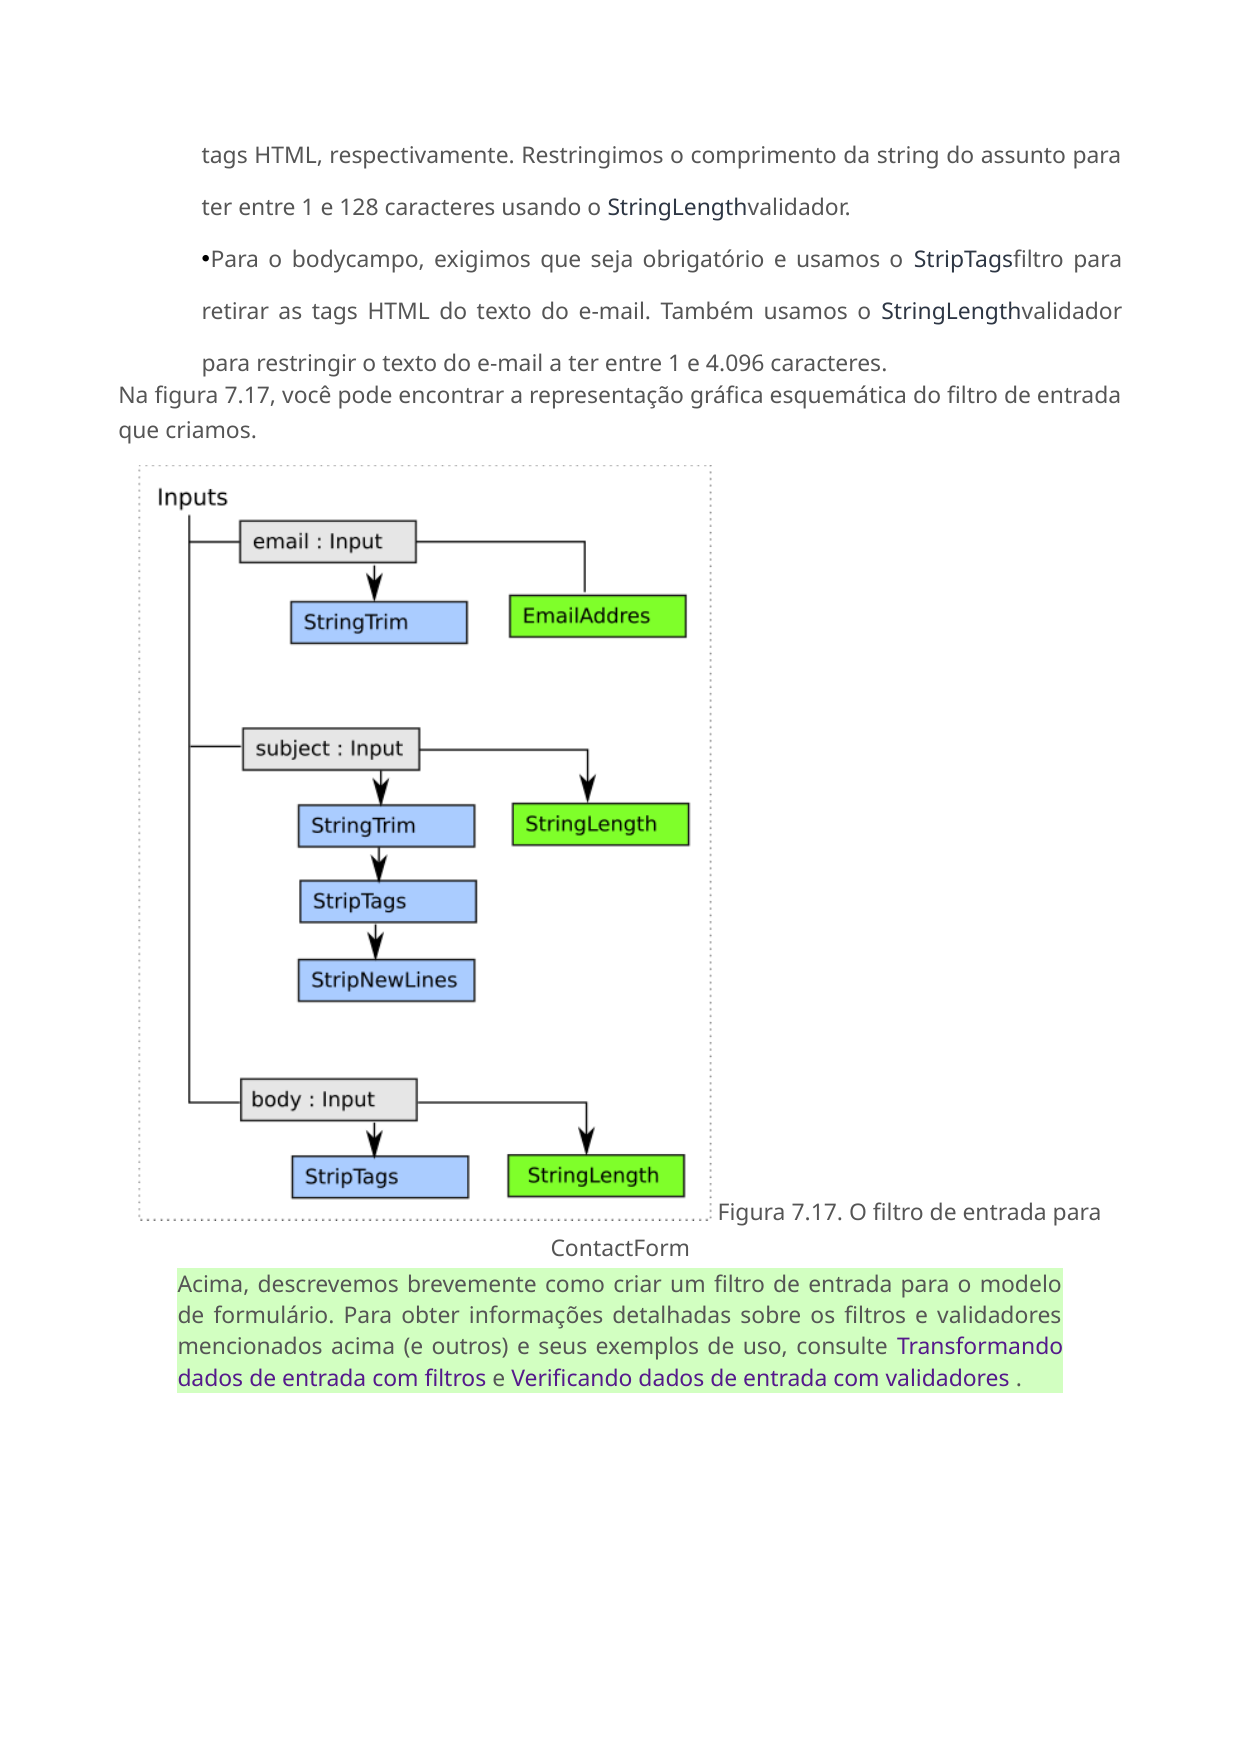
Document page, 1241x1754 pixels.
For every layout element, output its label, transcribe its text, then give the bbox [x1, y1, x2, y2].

picture [138, 465, 712, 1221]
text Na figura 7.17, você pode encontrar a representação gráfica esquemática do filtro de entrada que criamos. [118, 378, 1122, 446]
list Para o bodycampo, exigimos que seja obrigatório e usamos o StripTagsfiltro para retirar as tags HTML do texto do e-mail. Também usamos o StringLengthvalidador para restringir o texto do e-mail a ter entre 1 e 4.096 caracteres. [118, 222, 1122, 378]
list tags HTML, respectivamente. Restringimos o comprimento da string do assunto para ter entre 1 e 128 caracteres usando o StringLengthvalidador. [118, 118, 1122, 222]
text Acima, descrevemos brevemente como criar um filtro de entrada para o modelo de formulário. Para obter informações detalhadas sobre os filtros e validadores mencionados acima (e outros) e seus exemplos de uso, consulte Transformando dados de entrada com filtros e Verificando dados de entrada com validadores . [177, 1268, 1063, 1393]
text Figura 7.17. O filtro de entrada para ContactForm [118, 1196, 1122, 1263]
